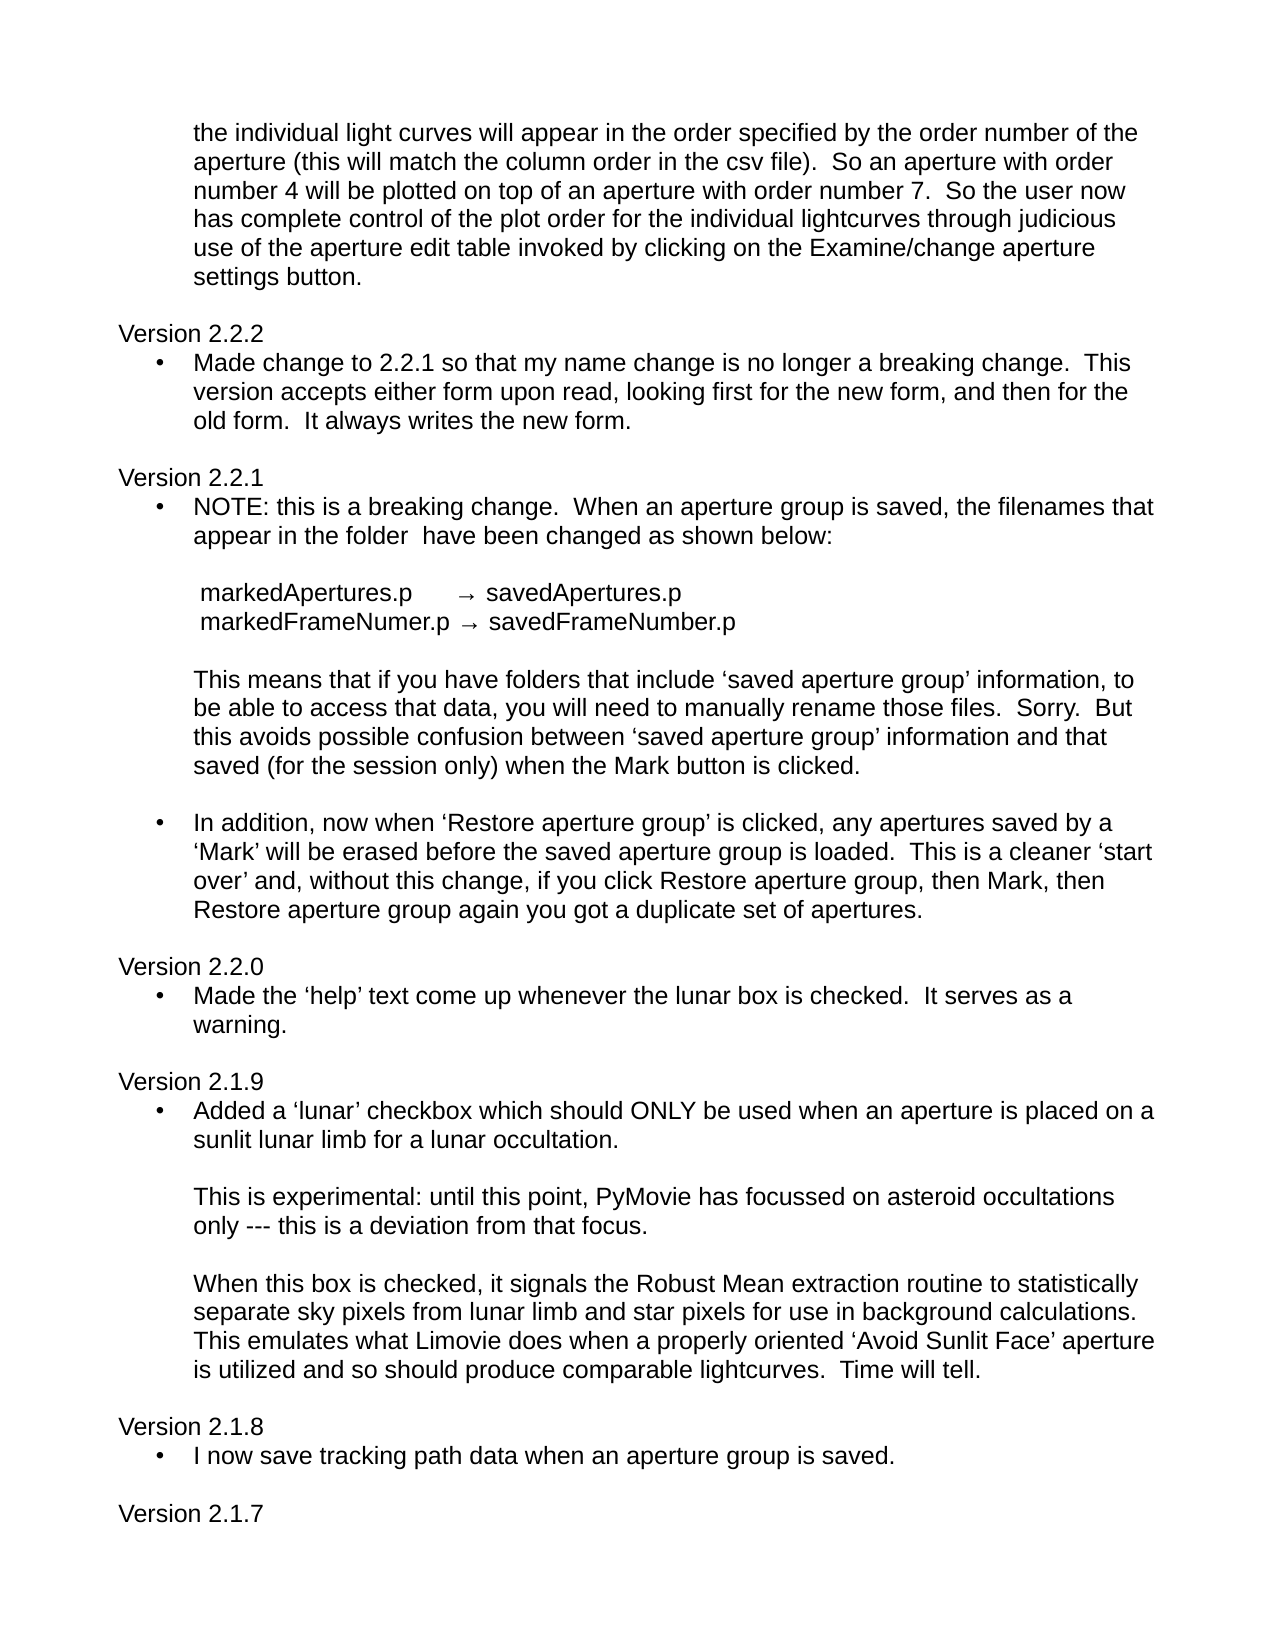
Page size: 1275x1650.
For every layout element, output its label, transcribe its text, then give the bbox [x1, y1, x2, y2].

list Added a ‘lunar’ checkbox which should ONLY be used when an aperture is placed on a sunlit lunar limb for a lunar occultation. This is experimental: until this point, PyMovie has focussed on asteroid occultations only --- this is a deviation from that focus. When this box is checked, it signals the Robust Mean extraction routine to statistically separate sky pixels from lunar limb and star pixels for use in background calculations. This emulates what Limovie does when a properly oriented ‘Avoid Sunlit Face’ aperture is utilized and so should produce comparable lightcurves. Time will tell. [156, 1096, 1157, 1412]
text Version 2.2.2 [118, 319, 1157, 348]
list In addition, now when ‘Restore aperture group’ is clicked, any apertures saved by a ‘Mark’ will be erased before the saved aperture group is loaded. This is a cleaner ‘start over’ and, without this change, if you click Restore aperture group, then Mark, then Restore aperture group again you got a duplicate set of apertures. [156, 808, 1157, 952]
text Version 2.1.7 [118, 1499, 1157, 1527]
text Version 2.2.1 [118, 463, 1157, 492]
list Made the ‘help’ text come up whenever the lunar box is checked. It serves as a warning. [156, 981, 1157, 1067]
list Made change to 2.2.1 so that my name change is no longer a breaking change. This version accepts either form upon read, looking first for the new form, and then for the old form. It always writes the new form. [156, 348, 1157, 463]
text Version 2.1.9 [118, 1067, 1157, 1096]
text Version 2.2.0 [118, 952, 1157, 981]
list I now save tracking path data when an aperture group is saved. [156, 1441, 1157, 1499]
list the individual light curves will appear in the order specified by the order number of the aperture (this will match the column order in the csv file). So an aperture with order number 4 will be plotted on top of an aperture with order number 7. So the user now has complete control of the plot order for the individual lightcurves through judicious use of the aperture edit table invoked by clicking on the Examine/change aperture settings button. [156, 118, 1157, 319]
text Version 2.1.8 [118, 1412, 1157, 1441]
list markedApertures.p → savedApertures.p markedFrameNumer.p → savedFrameNumber.p This means that if you have folders that include ‘saved aperture group’ information, to be able to access that data, you will need to manually rename those files. Sorry. But this avoids possible confusion between ‘saved aperture group’ information and that saved (for the session only) when the Mark button is clicked. [156, 549, 1157, 808]
list NOTE: this is a breaking change. When an aperture group is saved, the filenames that appear in the folder have been changed as shown below: [156, 492, 1157, 549]
